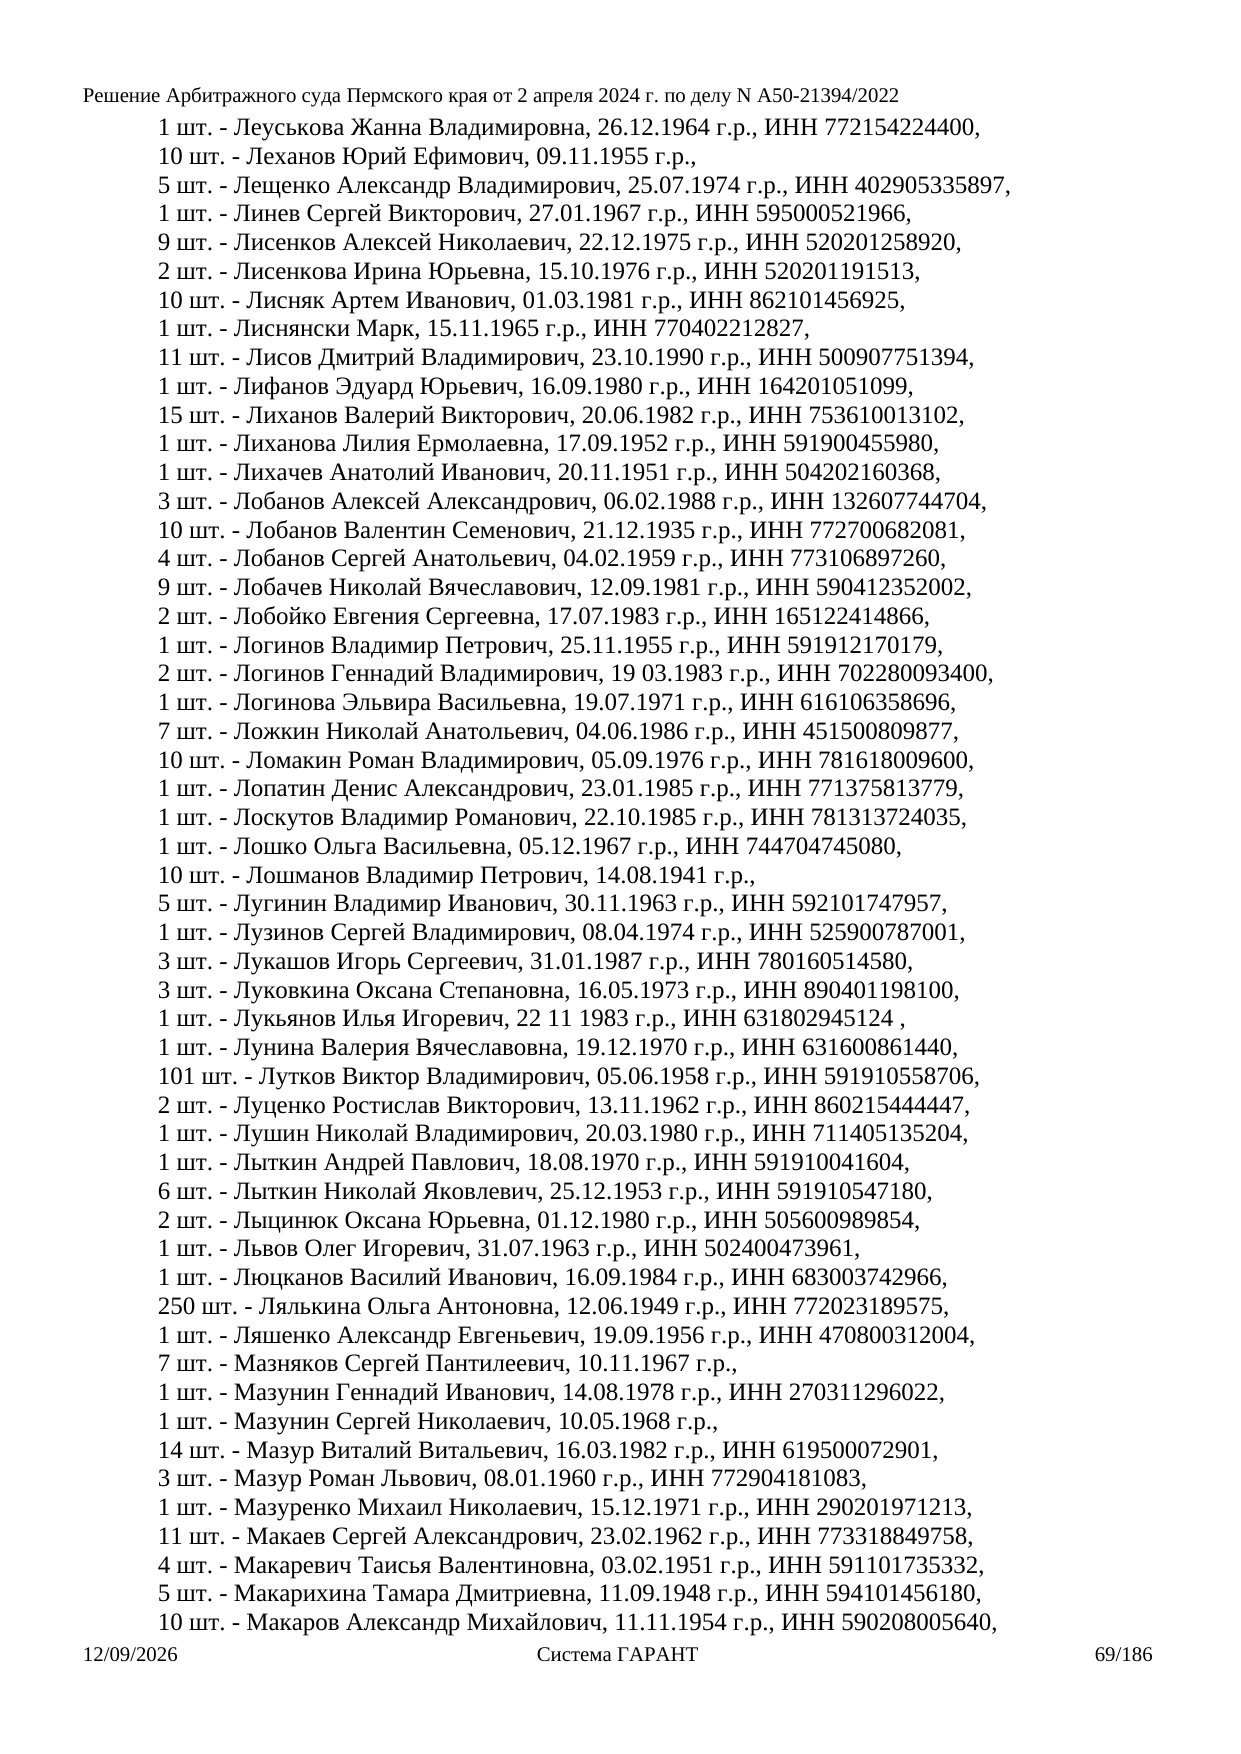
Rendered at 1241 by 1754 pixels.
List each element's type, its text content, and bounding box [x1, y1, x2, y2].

text 3 шт. - Лукашов Игорь Сергеевич, 31.01.1987 г.р., ИНН 780160514580, [83, 946, 1157, 975]
text 5 шт. - Лещенко Александр Владимирович, 25.07.1974 г.р., ИНН 402905335897, [83, 170, 1157, 198]
text 10 шт. - Лисняк Артем Иванович, 01.03.1981 г.р., ИНН 862101456925, [83, 285, 1157, 313]
text 1 шт. - Лопатин Денис Александрович, 23.01.1985 г.р., ИНН 771375813779, [83, 773, 1157, 802]
text 11 шт. - Макаев Сергей Александрович, 23.02.1962 г.р., ИНН 773318849758, [83, 1521, 1157, 1550]
text 10 шт. - Леханов Юрий Ефимович, 09.11.1955 г.р., [83, 141, 1157, 170]
text 1 шт. - Ляшенко Александр Евгеньевич, 19.09.1956 г.р., ИНН 470800312004, [83, 1320, 1157, 1348]
text 1 шт. - Лифанов Эдуард Юрьевич, 16.09.1980 г.р., ИНН 164201051099, [83, 371, 1157, 400]
text 2 шт. - Лисенкова Ирина Юрьевна, 15.10.1976 г.р., ИНН 520201191513, [83, 256, 1157, 285]
text 1 шт. - Лиснянски Марк, 15.11.1965 г.р., ИНН 770402212827, [83, 313, 1157, 342]
text 4 шт. - Лобанов Сергей Анатольевич, 04.02.1959 г.р., ИНН 773106897260, [83, 543, 1157, 572]
text 1 шт. - Лоскутов Владимир Романович, 22.10.1985 г.р., ИНН 781313724035, [83, 802, 1157, 831]
text 1 шт. - Мазунин Геннадий Иванович, 14.08.1978 г.р., ИНН 270311296022, [83, 1377, 1157, 1406]
text 1 шт. - Леуськова Жанна Владимировна, 26.12.1964 г.р., ИНН 772154224400, [83, 112, 1157, 141]
text 6 шт. - Лыткин Николай Яковлевич, 25.12.1953 г.р., ИНН 591910547180, [83, 1176, 1157, 1205]
text 10 шт. - Макаров Александр Михайлович, 11.11.1954 г.р., ИНН 590208005640, [83, 1607, 1157, 1636]
text 2 шт. - Лобойко Евгения Сергеевна, 17.07.1983 г.р., ИНН 165122414866, [83, 601, 1157, 630]
text 2 шт. - Логинов Геннадий Владимирович, 19 03.1983 г.р., ИНН 702280093400, [83, 658, 1157, 687]
text 1 шт. - Логинова Эльвира Васильевна, 19.07.1971 г.р., ИНН 616106358696, [83, 687, 1157, 716]
text 3 шт. - Мазур Роман Львович, 08.01.1960 г.р., ИНН 772904181083, [83, 1463, 1157, 1492]
text 1 шт. - Мазунин Сергей Николаевич, 10.05.1968 г.р., [83, 1406, 1157, 1435]
text 1 шт. - Лиханова Лилия Ермолаевна, 17.09.1952 г.р., ИНН 591900455980, [83, 428, 1157, 457]
text 1 шт. - Лихачев Анатолий Иванович, 20.11.1951 г.р., ИНН 504202160368, [83, 457, 1157, 486]
text 7 шт. - Мазняков Сергей Пантилеевич, 10.11.1967 г.р., [83, 1348, 1157, 1377]
text 1 шт. - Лошко Ольга Васильевна, 05.12.1967 г.р., ИНН 744704745080, [83, 831, 1157, 860]
text 15 шт. - Лиханов Валерий Викторович, 20.06.1982 г.р., ИНН 753610013102, [83, 400, 1157, 428]
text 2 шт. - Лыцинюк Оксана Юрьевна, 01.12.1980 г.р., ИНН 505600989854, [83, 1205, 1157, 1233]
text 1 шт. - Лукьянов Илья Игоревич, 22 11 1983 г.р., ИНН 631802945124 , [83, 1003, 1157, 1032]
text 10 шт. - Лобанов Валентин Семенович, 21.12.1935 г.р., ИНН 772700682081, [83, 515, 1157, 543]
text 11 шт. - Лисов Дмитрий Владимирович, 23.10.1990 г.р., ИНН 500907751394, [83, 342, 1157, 371]
text 2 шт. - Луценко Ростислав Викторович, 13.11.1962 г.р., ИНН 860215444447, [83, 1090, 1157, 1118]
text 250 шт. - Лялькина Ольга Антоновна, 12.06.1949 г.р., ИНН 772023189575, [83, 1291, 1157, 1320]
text 1 шт. - Люцканов Василий Иванович, 16.09.1984 г.р., ИНН 683003742966, [83, 1262, 1157, 1291]
text 4 шт. - Макаревич Таисья Валентиновна, 03.02.1951 г.р., ИНН 591101735332, [83, 1550, 1157, 1578]
text 5 шт. - Лугинин Владимир Иванович, 30.11.1963 г.р., ИНН 592101747957, [83, 888, 1157, 917]
text 101 шт. - Лутков Виктор Владимирович, 05.06.1958 г.р., ИНН 591910558706, [83, 1061, 1157, 1090]
text 7 шт. - Ложкин Николай Анатольевич, 04.06.1986 г.р., ИНН 451500809877, [83, 716, 1157, 745]
text 1 шт. - Лунина Валерия Вячеславовна, 19.12.1970 г.р., ИНН 631600861440, [83, 1032, 1157, 1061]
text 1 шт. - Лыткин Андрей Павлович, 18.08.1970 г.р., ИНН 591910041604, [83, 1147, 1157, 1176]
text 1 шт. - Линев Сергей Викторович, 27.01.1967 г.р., ИНН 595000521966, [83, 198, 1157, 227]
text 1 шт. - Лушин Николай Владимирович, 20.03.1980 г.р., ИНН 711405135204, [83, 1118, 1157, 1147]
text 9 шт. - Лобачев Николай Вячеславович, 12.09.1981 г.р., ИНН 590412352002, [83, 572, 1157, 601]
text 1 шт. - Логинов Владимир Петрович, 25.11.1955 г.р., ИНН 591912170179, [83, 630, 1157, 658]
text 1 шт. - Мазуренко Михаил Николаевич, 15.12.1971 г.р., ИНН 290201971213, [83, 1492, 1157, 1521]
text 3 шт. - Лобанов Алексей Александрович, 06.02.1988 г.р., ИНН 132607744704, [83, 486, 1157, 515]
text 14 шт. - Мазур Виталий Витальевич, 16.03.1982 г.р., ИНН 619500072901, [83, 1435, 1157, 1463]
text 10 шт. - Ломакин Роман Владимирович, 05.09.1976 г.р., ИНН 781618009600, [83, 745, 1157, 773]
text 1 шт. - Львов Олег Игоревич, 31.07.1963 г.р., ИНН 502400473961, [83, 1233, 1157, 1262]
text 5 шт. - Макарихина Тамара Дмитриевна, 11.09.1948 г.р., ИНН 594101456180, [83, 1578, 1157, 1607]
text 3 шт. - Луковкина Оксана Степановна, 16.05.1973 г.р., ИНН 890401198100, [83, 975, 1157, 1003]
text 1 шт. - Лузинов Сергей Владимирович, 08.04.1974 г.р., ИНН 525900787001, [83, 917, 1157, 946]
text 9 шт. - Лисенков Алексей Николаевич, 22.12.1975 г.р., ИНН 520201258920, [83, 227, 1157, 256]
text 10 шт. - Лошманов Владимир Петрович, 14.08.1941 г.р., [83, 860, 1157, 888]
